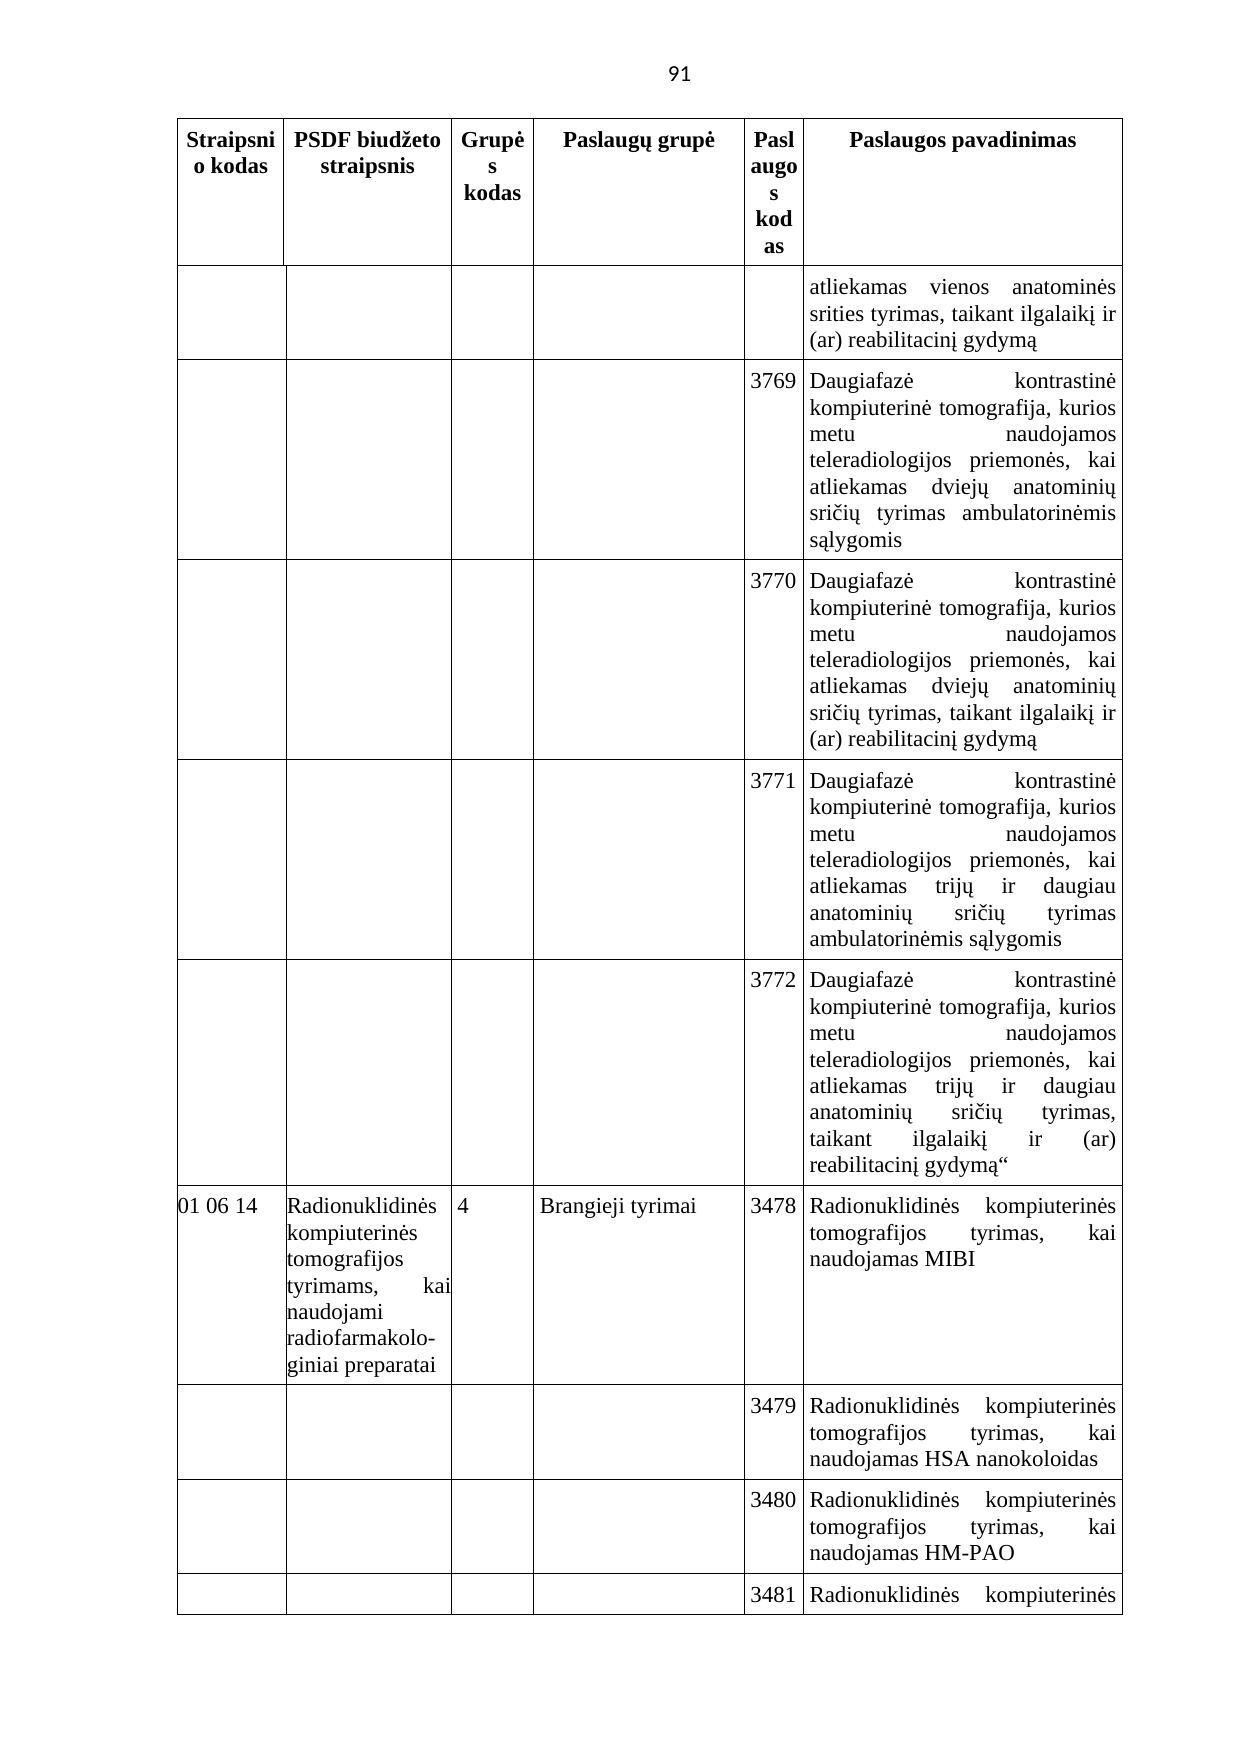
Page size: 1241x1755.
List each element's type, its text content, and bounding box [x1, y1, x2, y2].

table_cell Radionuklidinės kompiuterinės tomografijos tyrimas, kai naudojamas MIBI [804, 1186, 1122, 1384]
table_cell [287, 960, 451, 1184]
table_cell Radionuklidinės kompiuterinės tomografijos tyrimas, kai naudojamas HM-PAO [804, 1480, 1122, 1573]
table_cell [178, 760, 286, 958]
table_cell 4 [452, 1186, 533, 1384]
table_cell [534, 360, 744, 559]
table_cell Daugiafazė kontrastinė kompiuterinė tomografija, kurios metu naudojamos teleradiologijos priemonės, kai atliekamas dviejų anatominių sričių tyrimas ambulatorinėmis sąlygomis [804, 360, 1122, 559]
table_cell Brangieji tyrimai [534, 1186, 744, 1384]
table_cell [452, 760, 533, 958]
table_cell [287, 1574, 451, 1614]
table_cell [452, 960, 533, 1184]
table_cell [534, 266, 744, 359]
table_cell [178, 1385, 286, 1478]
table_cell [287, 560, 451, 759]
table_cell [287, 266, 451, 359]
table_cell Radionuklidinės kompiuterinės tomografijos tyrimams, kai naudojami radiofarmakolo-giniai preparatai [287, 1186, 451, 1384]
table_cell [534, 1385, 744, 1478]
table_cell [452, 266, 533, 359]
table_cell Daugiafazė kontrastinė kompiuterinė tomografija, kurios metu naudojamos teleradiologijos priemonės, kai atliekamas dviejų anatominių sričių tyrimas, taikant ilgalaikį ir (ar) reabilitacinį gydymą [804, 560, 1122, 759]
table_cell [534, 560, 744, 759]
table_cell [452, 1574, 533, 1614]
table_cell [534, 1480, 744, 1573]
table_cell [178, 1480, 286, 1573]
table_cell 3771 [745, 760, 803, 958]
table_cell [534, 760, 744, 958]
table_cell 3479 [745, 1385, 803, 1478]
table_cell Daugiafazė kontrastinė kompiuterinė tomografija, kurios metu naudojamos teleradiologijos priemonės, kai atliekamas trijų ir daugiau anatominių sričių tyrimas ambulatorinėmis sąlygomis [804, 760, 1122, 958]
table_cell [452, 1385, 533, 1478]
table_cell [287, 1385, 451, 1478]
table_cell 3480 [745, 1480, 803, 1573]
table_header Paslaugos pavadinimas [804, 119, 1122, 265]
table_cell [534, 960, 744, 1184]
table_cell 3481 [745, 1574, 803, 1614]
table_cell 3478 [745, 1186, 803, 1384]
table_cell [178, 360, 286, 559]
table_header Straipsnio kodas [178, 119, 283, 265]
table_header Paslaugos kodas [745, 119, 803, 265]
table_cell 3769 [745, 360, 803, 559]
table_cell [452, 360, 533, 559]
table_cell Radionuklidinės kompiuterinės [804, 1574, 1122, 1614]
table_cell [287, 760, 451, 958]
table_cell [452, 560, 533, 759]
table_cell [178, 960, 286, 1184]
table_cell [745, 266, 803, 359]
table_cell Daugiafazė kontrastinė kompiuterinė tomografija, kurios metu naudojamos teleradiologijos priemonės, kai atliekamas trijų ir daugiau anatominių sričių tyrimas, taikant ilgalaikį ir (ar) reabilitacinį gydymą“ [804, 960, 1122, 1184]
table_cell Radionuklidinės kompiuterinės tomografijos tyrimas, kai naudojamas HSA nanokoloidas [804, 1385, 1122, 1478]
table_header PSDF biudžeto straipsnis [284, 119, 451, 265]
table_cell [178, 560, 286, 759]
table_header Grupės kodas [452, 119, 533, 265]
table_cell [178, 1574, 286, 1614]
table_cell [287, 360, 451, 559]
table_cell [178, 266, 286, 359]
table_cell 01 06 14 [178, 1186, 286, 1384]
table_cell [452, 1480, 533, 1573]
table_cell 3770 [745, 560, 803, 759]
table_cell [287, 1480, 451, 1573]
table_cell atliekamas vienos anatominės srities tyrimas, taikant ilgalaikį ir (ar) reabilitacinį gydymą [804, 266, 1122, 359]
table_header Paslaugų grupė [534, 119, 744, 265]
table_cell [534, 1574, 744, 1614]
table_cell 3772 [745, 960, 803, 1184]
